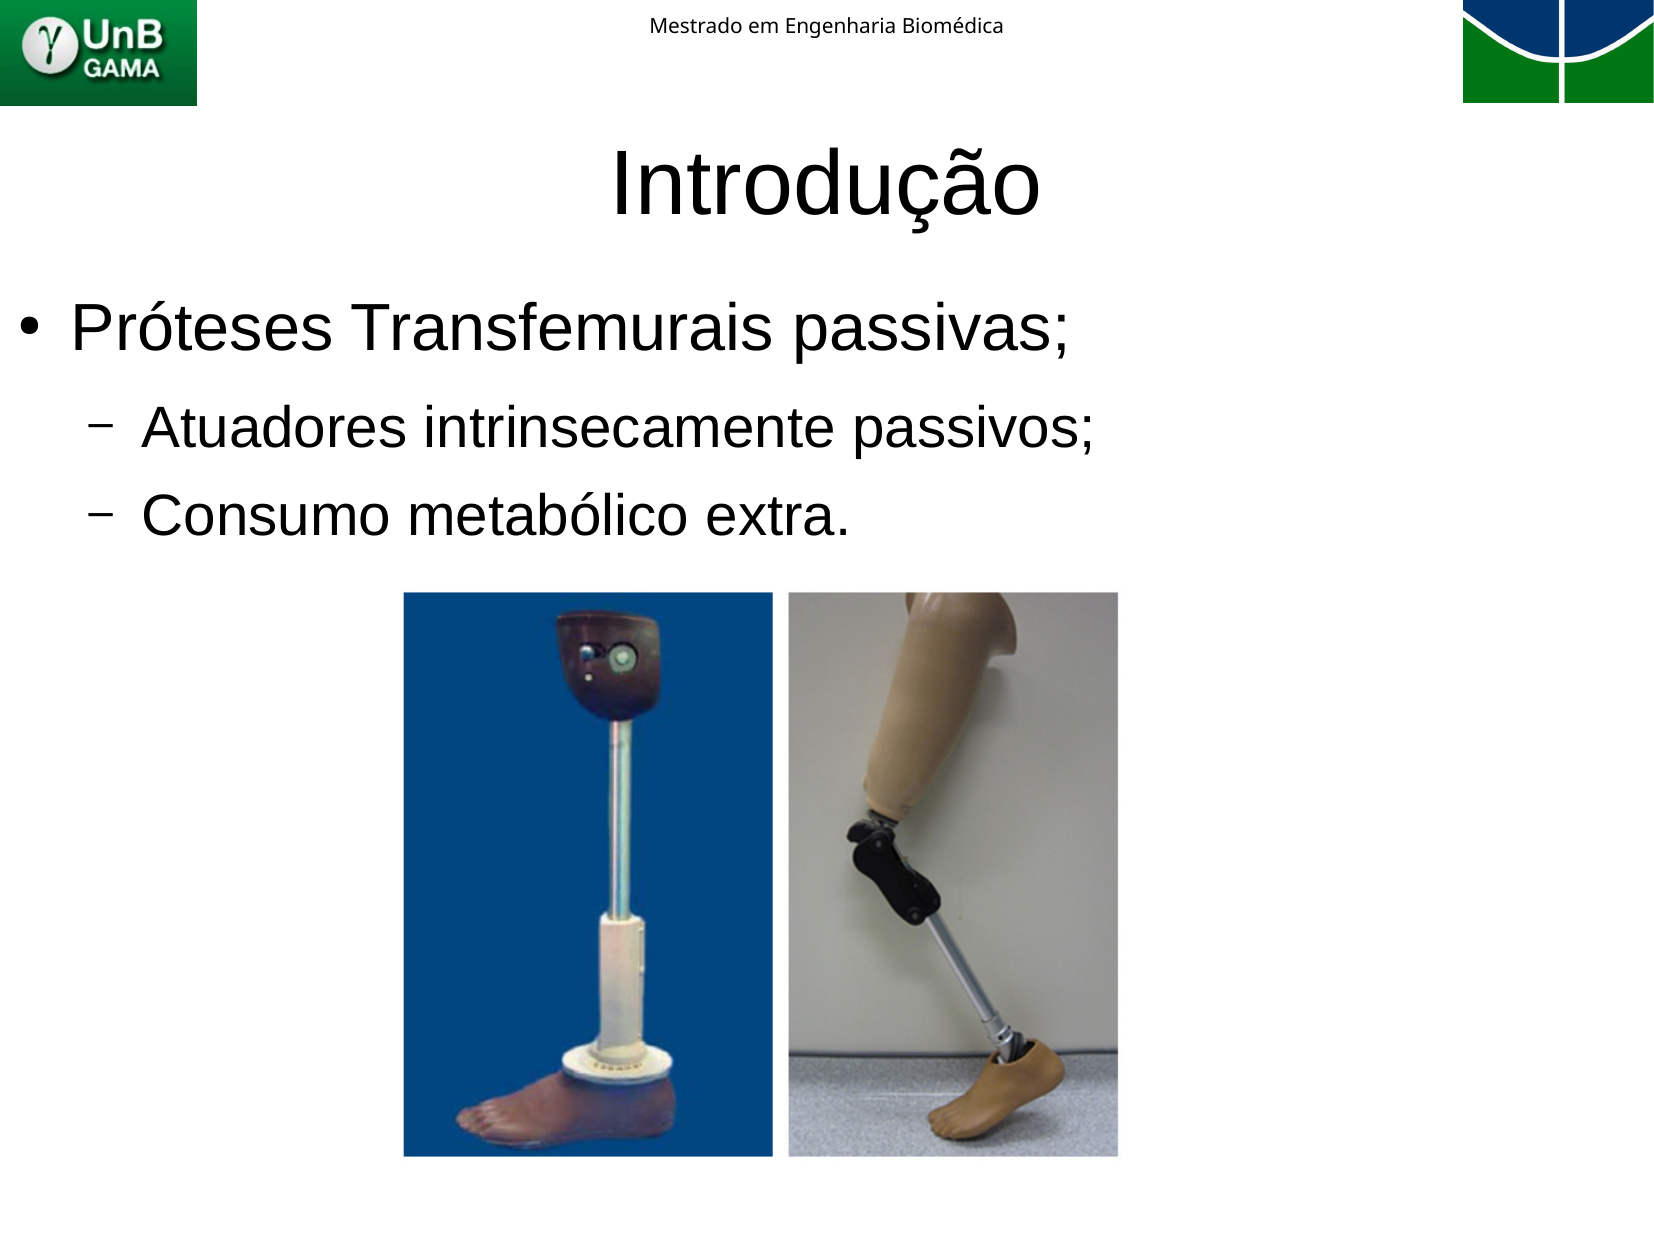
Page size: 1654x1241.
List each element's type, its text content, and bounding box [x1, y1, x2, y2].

title Introdução [0, 94, 1654, 272]
picture [1463, 0, 1654, 94]
list Próteses Transfemurais passivas; Atuadores intrinsecamente passivos; Consumo metabólico extra. [0, 290, 1654, 1241]
picture [0, 0, 197, 94]
picture [392, 578, 1134, 1170]
